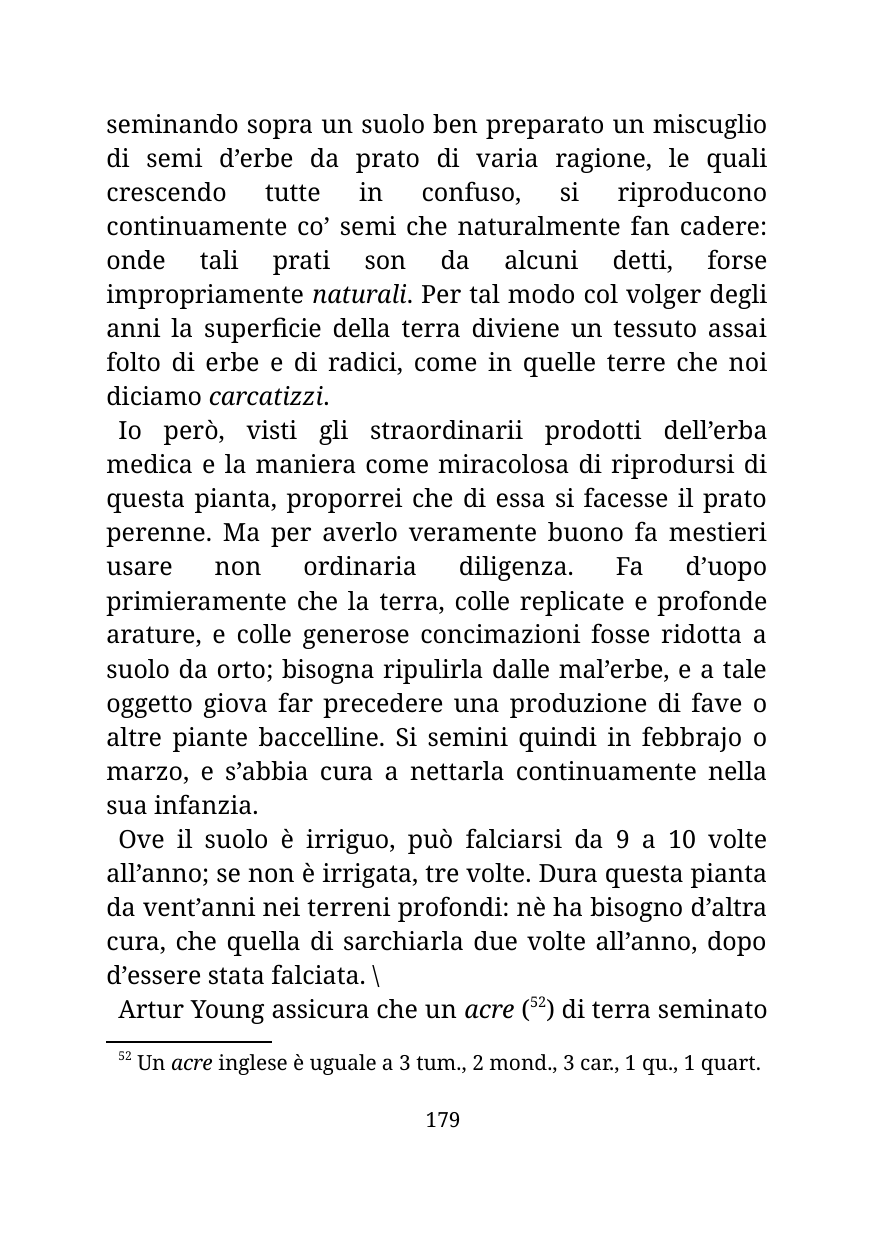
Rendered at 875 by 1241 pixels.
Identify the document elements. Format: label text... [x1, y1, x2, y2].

text Io però, visti gli straordinarii prodotti dell’erba medica e la maniera come miracolosa di riprodursi di questa pianta, proporrei che di essa si facesse il prato perenne. Ma per averlo veramente buono fa mestieri usare non ordinaria diligenza. Fa d’uopo primieramente che la terra, colle replicate e profonde arature, e colle generose concimazioni fosse ridotta a suolo da orto; bisogna ripulirla dalle mal’erbe, e a tale oggetto giova far precedere una produzione di fave o altre piante baccelline. Si semini quindi in febbrajo o marzo, e s’abbia cura a nettarla continuamente nella sua infanzia. [106, 413, 768, 822]
text Ove il suolo è irriguo, può falciarsi da 9 a 10 volte all’anno; se non è irrigata, tre volte. Dura questa pianta da vent’anni nei terreni profondi: nè ha bisogno d’altra cura, che quella di sarchiarla due volte all’anno, dopo d’essere stata falciata. \ [106, 822, 768, 992]
text Un acre inglese è uguale a 3 tum., 2 mond., 3 car., 1 qu., 1 quart. [106, 1048, 768, 1076]
text seminando sopra un suolo ben preparato un miscuglio di semi d’erbe da prato di varia ragione, le quali crescendo tutte in confuso, si riproducono continuamente co’ semi che naturalmente fan cadere: onde tali prati son da alcuni detti, forse impropriamente naturali. Per tal modo col volger degli anni la superficie della terra diviene un tessuto assai folto di erbe e di radici, come in quelle terre che noi diciamo carcatizzi. [106, 106, 768, 413]
text Artur Young assicura che un acre () di terra seminato [106, 992, 768, 1026]
